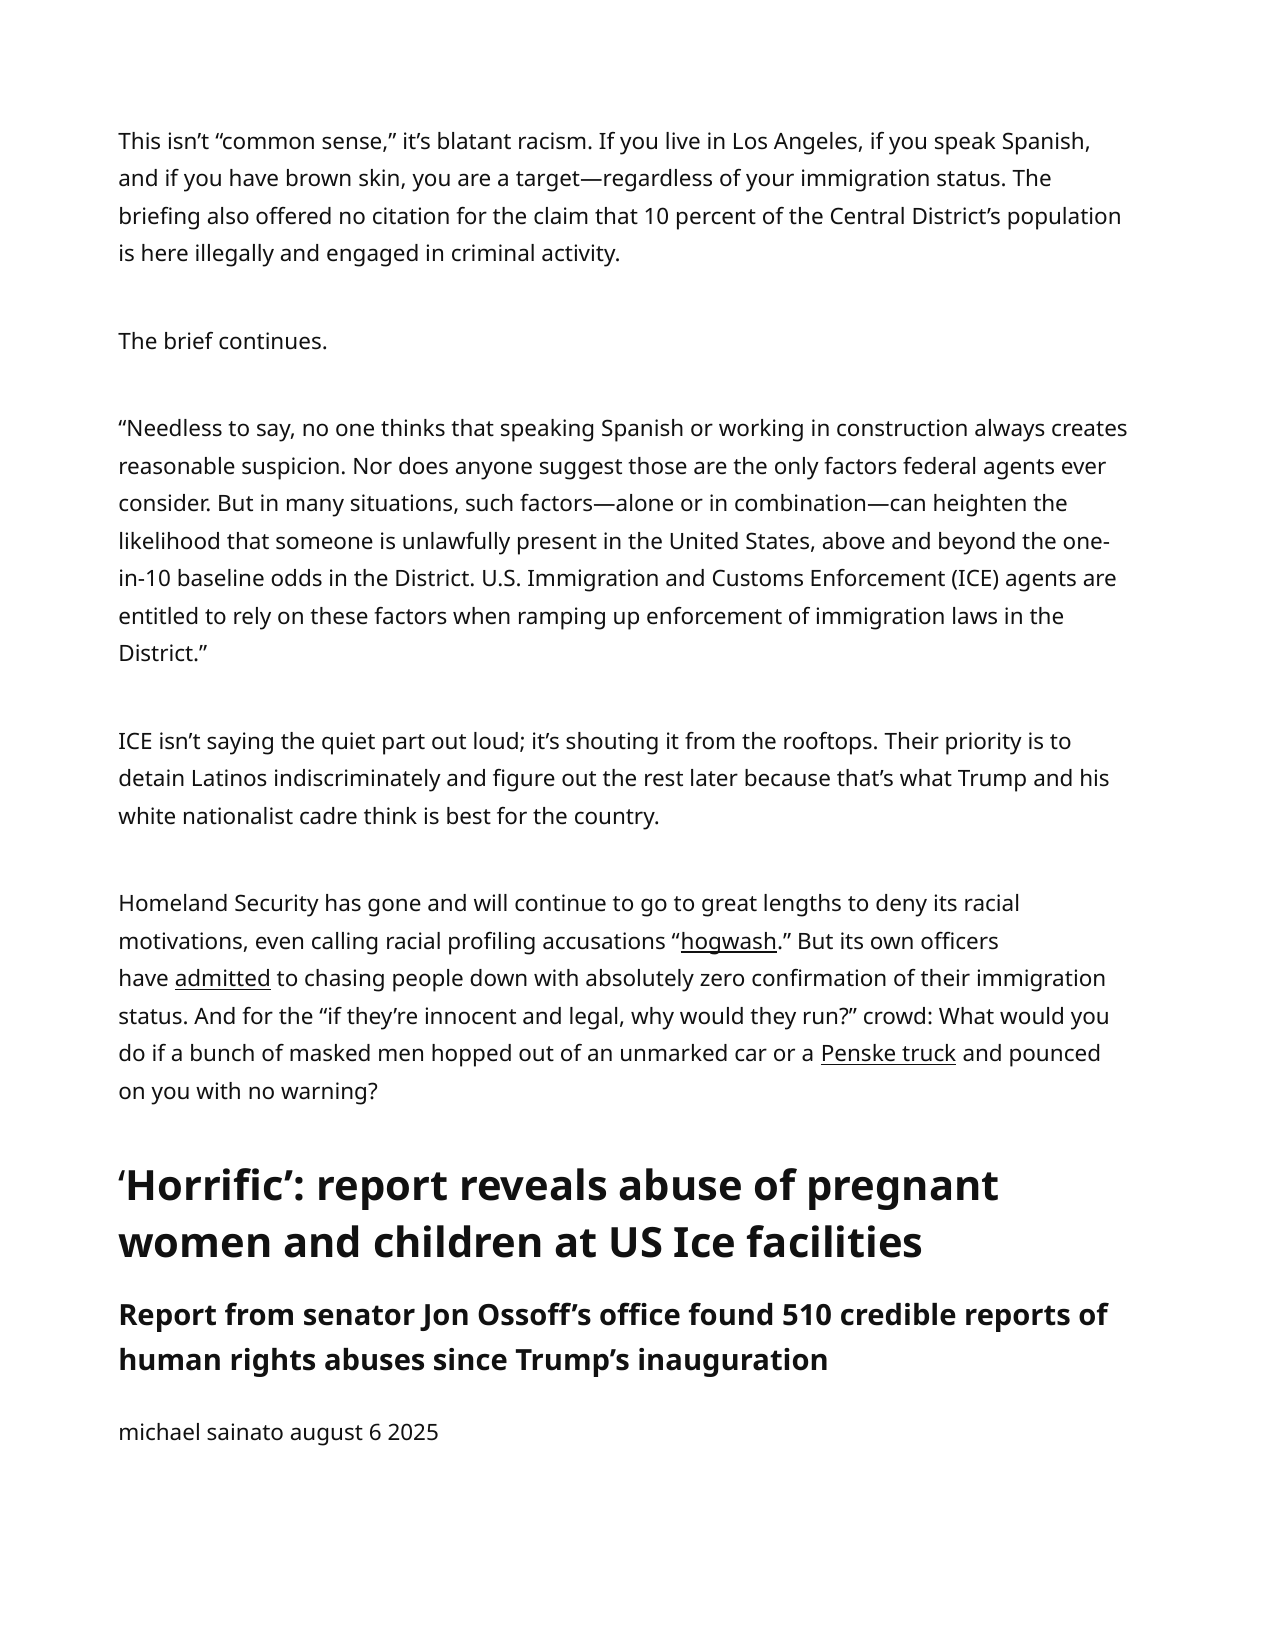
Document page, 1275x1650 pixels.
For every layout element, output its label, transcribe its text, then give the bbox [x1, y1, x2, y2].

subtitle ‘Horrific’: report reveals abuse of pregnant women and children at US Ice facilities [118, 1156, 1132, 1269]
text The brief continues. [118, 318, 1132, 356]
text “Needless to say, no one thinks that speaking Spanish or working in construction always creates reasonable suspicion. Nor does anyone suggest those are the only factors federal agents ever consider. But in many situations, such factors—alone or in combination—can heighten the likelihood that someone is unlawfully present in the United States, above and beyond the one-in-10 baseline odds in the District. U.S. Immigration and Customs Enforcement (ICE) agents are entitled to rely on these factors when ramping up enforcement of immigration laws in the District.” [118, 406, 1132, 668]
text Homeland Security has gone and will continue to go to great lengths to deny its racial motivations, even calling racial profiling accusations “hogwash.” But its own officers have admitted to chasing people down with absolutely zero confirmation of their immigration status. And for the “if they’re innocent and legal, why would they run?” crowd: What would you do if a bunch of masked men hopped out of an unmarked car or a Penske truck and pounced on you with no warning? [118, 881, 1132, 1106]
text This isn’t “common sense,” it’s blatant racism. If you live in Los Angeles, if you speak Spanish, and if you have brown skin, you are a target—regardless of your immigration status. The briefing also offered no citation for the claim that 10 percent of the Central District’s population is here illegally and engaged in criminal activity. [118, 118, 1132, 268]
text Report from senator Jon Ossoff’s office found 510 credible reports of human rights abuses since Trump’s inauguration [118, 1294, 1157, 1379]
text ICE isn’t saying the quiet part out loud; it’s shouting it from the rooftops. Their priority is to detain Latinos indiscriminately and figure out the rest later because that’s what Trump and his white nationalist cadre think is best for the country. [118, 718, 1132, 831]
text michael sainato august 6 2025 [118, 1409, 1132, 1447]
